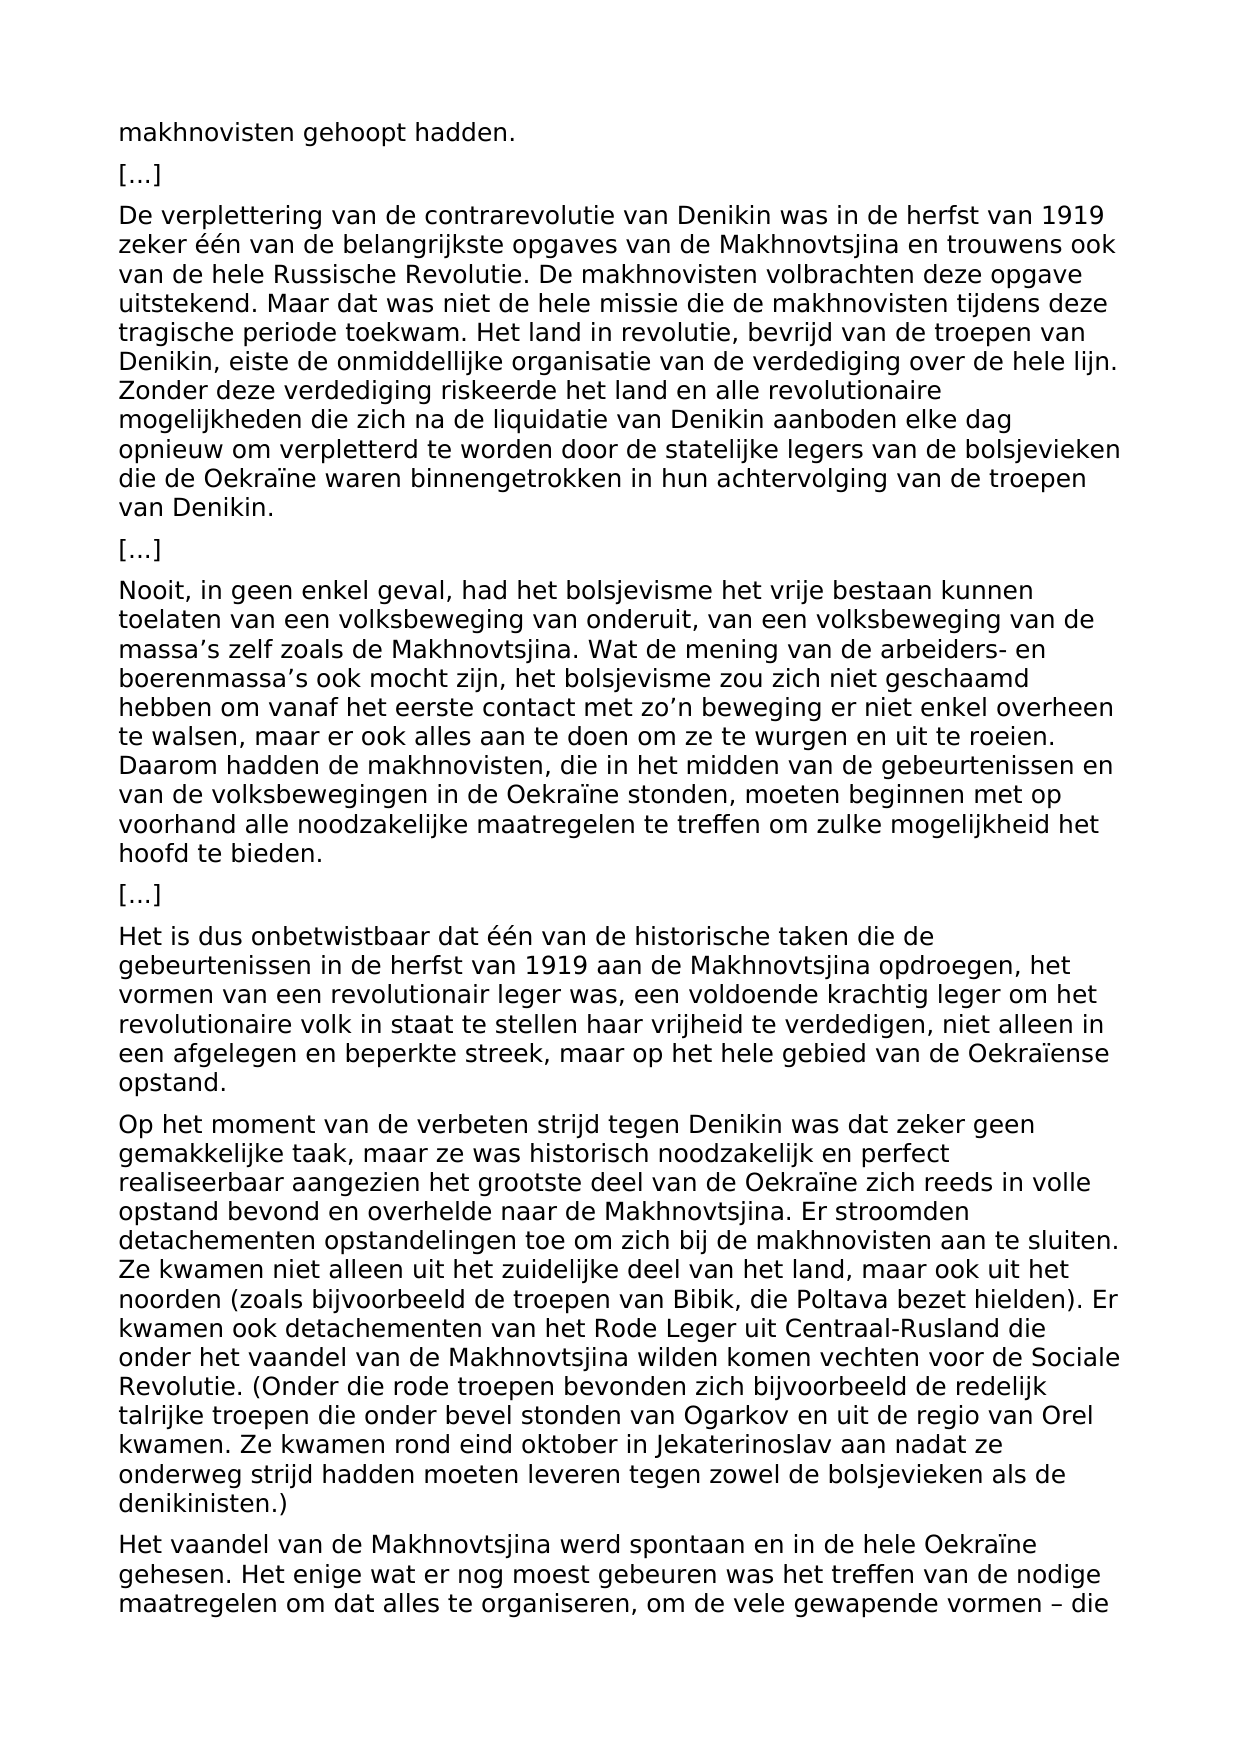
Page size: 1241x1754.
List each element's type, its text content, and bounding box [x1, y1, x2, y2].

text [...] [118, 535, 1122, 564]
text Het is dus onbetwistbaar dat één van de historische taken die de gebeurtenissen in de herfst van 1919 aan de Makhnovtsjina opdroegen, het vormen van een revolutionair leger was, een voldoende krachtig leger om het revolutionaire volk in staat te stellen haar vrijheid te verdedigen, niet alleen in een afgelegen en beperkte streek, maar op het hele gebied van de Oekraïense opstand. [118, 922, 1122, 1097]
text Nooit, in geen enkel geval, had het bolsjevisme het vrije bestaan kunnen toelaten van een volksbeweging van onderuit, van een volksbeweging van de massa’s zelf zoals de Makhnovtsjina. Wat de mening van de arbeiders- en boerenmassa’s ook mocht zijn, het bolsjevisme zou zich niet geschaamd hebben om vanaf het eerste contact met zo’n beweging er niet enkel overheen te walsen, maar er ook alles aan te doen om ze te wurgen en uit te roeien. Daarom hadden de makhnovisten, die in het midden van de gebeurtenissen en van de volksbewegingen in de Oekraïne stonden, moeten beginnen met op voorhand alle noodzakelijke maatregelen te treffen om zulke mogelijkheid het hoofd te bieden. [118, 576, 1122, 868]
text De verplettering van de contrarevolutie van Denikin was in de herfst van 1919 zeker één van de belangrijkste opgaves van de Makhnovtsjina en trouwens ook van de hele Russische Revolutie. De makhnovisten volbrachten deze opgave uitstekend. Maar dat was niet de hele missie die de makhnovisten tijdens deze tragische periode toekwam. Het land in revolutie, bevrijd van de troepen van Denikin, eiste de onmiddellijke organisatie van de verdediging over de hele lijn. Zonder deze verdediging riskeerde het land en alle revolutionaire mogelijkheden die zich na de liquidatie van Denikin aanboden elke dag opnieuw om verpletterd te worden door de statelijke legers van de bolsjevieken die de Oekraïne waren binnengetrokken in hun achtervolging van de troepen van Denikin. [118, 201, 1122, 522]
text [...] [118, 160, 1122, 189]
text Het vaandel van de Makhnovtsjina werd spontaan en in de hele Oekraïne gehesen. Het enige wat er nog moest gebeuren was het treffen van de nodige maatregelen om dat alles te organiseren, om de vele gewapende vormen – die [118, 1531, 1122, 1618]
text Op het moment van de verbeten strijd tegen Denikin was dat zeker geen gemakkelijke taak, maar ze was historisch noodzakelijk en perfect realiseerbaar aangezien het grootste deel van de Oekraïne zich reeds in volle opstand bevond en overhelde naar de Makhnovtsjina. Er stroomden detachementen opstandelingen toe om zich bij de makhnovisten aan te sluiten. Ze kwamen niet alleen uit het zuidelijke deel van het land, maar ook uit het noorden (zoals bijvoorbeeld de troepen van Bibik, die Poltava bezet hielden). Er kwamen ook detachementen van het Rode Leger uit Centraal-Rusland die onder het vaandel van de Makhnovtsjina wilden komen vechten voor de Sociale Revolutie. (Onder die rode troepen bevonden zich bijvoorbeeld de redelijk talrijke troepen die onder bevel stonden van Ogarkov en uit de regio van Orel kwamen. Ze kwamen rond eind oktober in Jekaterinoslav aan nadat ze onderweg strijd hadden moeten leveren tegen zowel de bolsjevieken als de denikinisten.) [118, 1110, 1122, 1518]
text makhnovisten gehoopt hadden. [118, 118, 1122, 147]
text [...] [118, 881, 1122, 910]
